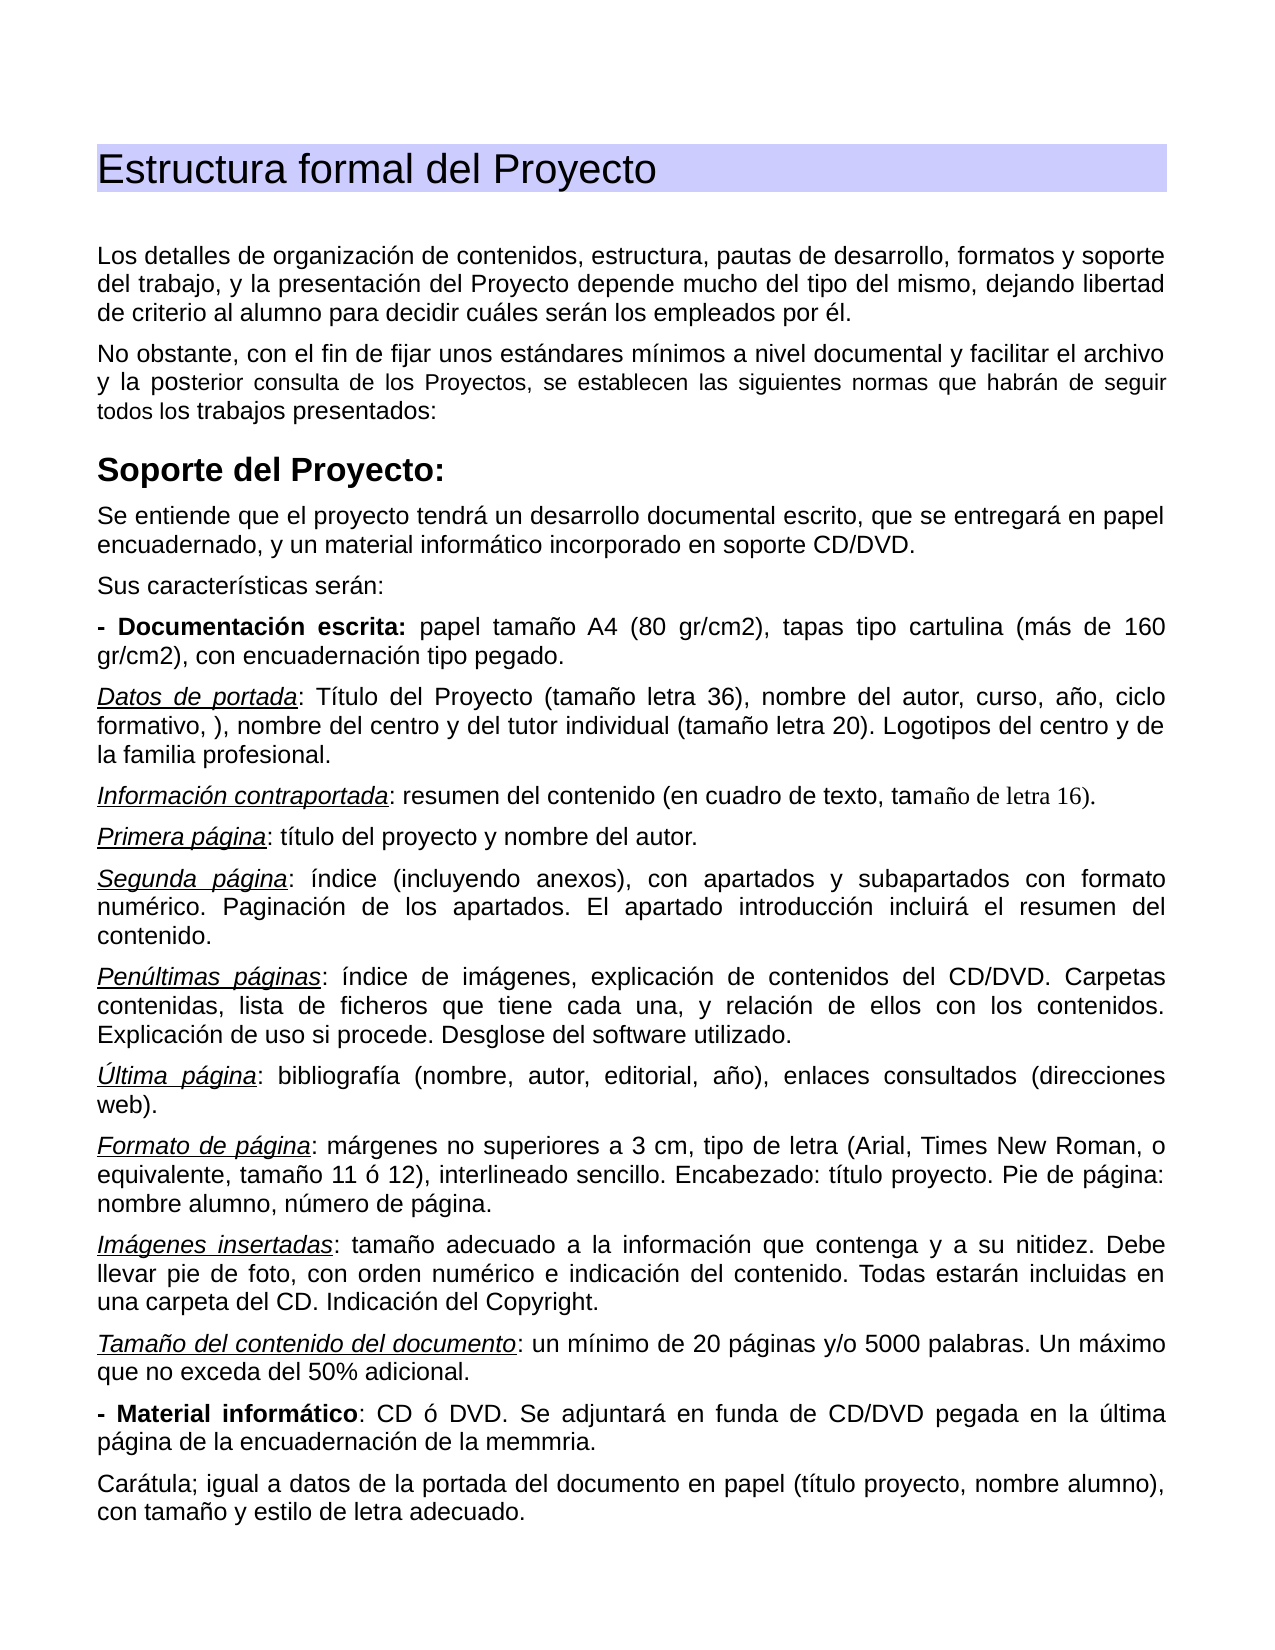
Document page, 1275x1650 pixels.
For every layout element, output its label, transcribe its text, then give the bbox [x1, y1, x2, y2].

text - Documentación escrita: papel tamaño A4 (80 gr/cm2), tapas tipo cartulina (más de 160 gr/cm2), con encuadernación tipo pegado. [97, 612, 1167, 670]
text Datos de portada: Título del Proyecto (tamaño letra 36), nombre del autor, curso, año, ciclo formativo, ), nombre del centro y del tutor individual (tamaño letra 20). Logotipos del centro y de la familia profesional. [97, 682, 1167, 768]
text Segunda página: índice (incluyendo anexos), con apartados y subapartados con formato numérico. Paginación de los apartados. El apartado introducción incluirá el resumen del contenido. [97, 864, 1167, 950]
text Información contraportada: resumen del contenido (en cuadro de texto, tamaño de letra 16). [97, 781, 1167, 810]
text Estructura formal del Proyecto [97, 144, 1167, 192]
text Imágenes insertadas: tamaño adecuado a la información que contenga y a su nitidez. Debe llevar pie de foto, con orden numérico e indicación del contenido. Todas estarán incluidas en una carpeta del CD. Indicación del Copyright. [97, 1230, 1167, 1316]
text Penúltimas páginas: índice de imágenes, explicación de contenidos del CD/DVD. Carpetas contenidas, lista de ficheros que tiene cada una, y relación de ellos con los contenidos. Explicación de uso si procede. Desglose del software utilizado. [97, 962, 1167, 1049]
text Los detalles de organización de contenidos, estructura, pautas de desarrollo, formatos y soporte del trabajo, y la presentación del Proyecto depende mucho del tipo del mismo, dejando libertad de criterio al alumno para decidir cuáles serán los empleados por él. [97, 241, 1167, 327]
text Sus características serán: [97, 571, 1167, 600]
text Formato de página: márgenes no superiores a 3 cm, tipo de letra (Arial, Times New Roman, o equivalente, tamaño 11 ó 12), interlineado sencillo. Encabezado: título proyecto. Pie de página: nombre alumno, número de página. [97, 1131, 1167, 1217]
text Carátula; igual a datos de la portada del documento en papel (título proyecto, nombre alumno), con tamaño y estilo de letra adecuado. [97, 1469, 1167, 1526]
text Primera página: título del proyecto y nombre del autor. [97, 822, 1167, 851]
text Última página: bibliografía (nombre, autor, editorial, año), enlaces consultados (direcciones web). [97, 1061, 1167, 1119]
text Tamaño del contenido del documento: un mínimo de 20 páginas y/o 5000 palabras. Un máximo que no exceda del 50% adicional. [97, 1329, 1167, 1386]
text - Material informático: CD ó DVD. Se adjuntará en funda de CD/DVD pegada en la última página de la encuadernación de la memmria. [97, 1399, 1167, 1456]
subtitle Soporte del Proyecto: [97, 450, 1167, 488]
text No obstante, con el fin de fijar unos estándares mínimos a nivel documental y facilitar el archivo y la posterior consulta de los Proyectos, se establecen las siguientes normas que habrán de seguir todos los trabajos presentados: [97, 339, 1167, 425]
text Se entiende que el proyecto tendrá un desarrollo documental escrito, que se entregará en papel encuadernado, y un material informático incorporado en soporte CD/DVD. [97, 501, 1167, 558]
